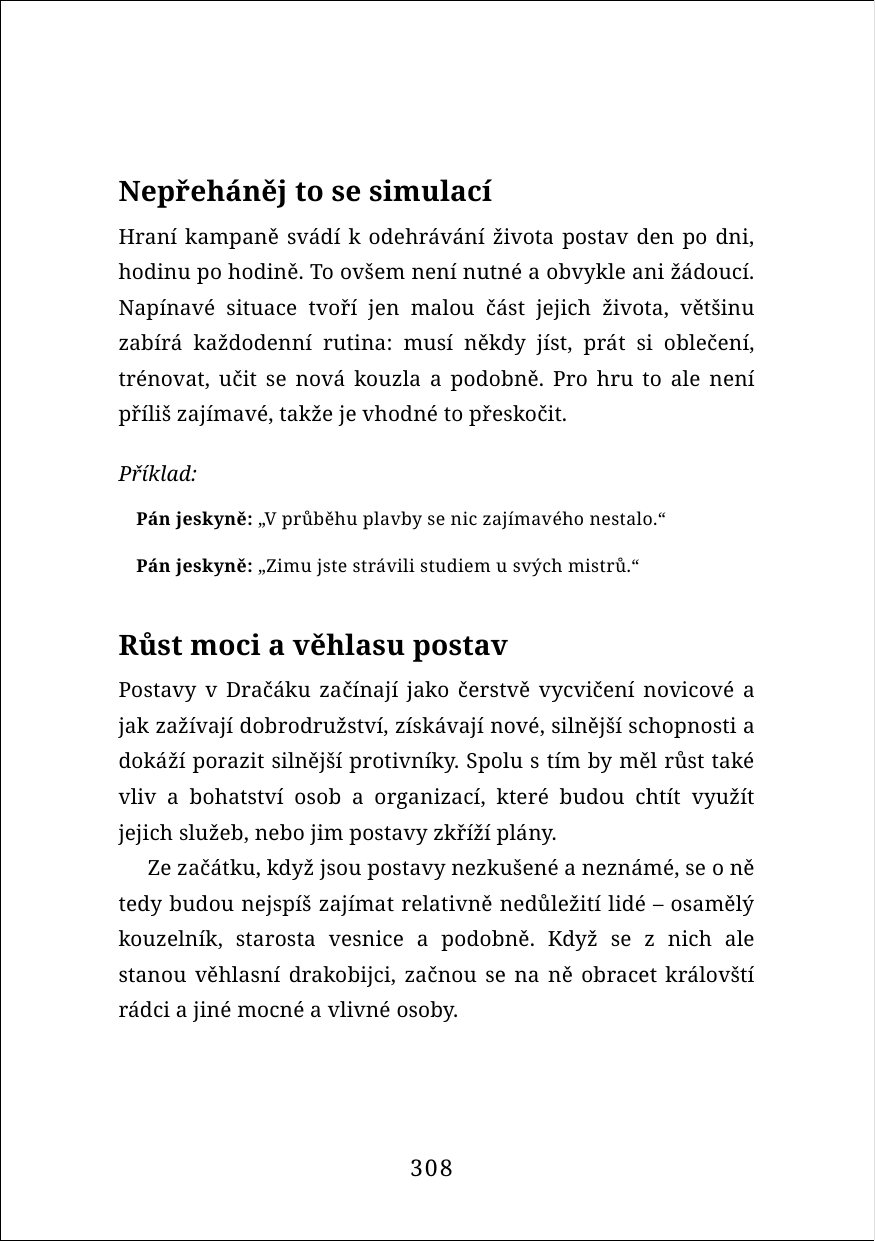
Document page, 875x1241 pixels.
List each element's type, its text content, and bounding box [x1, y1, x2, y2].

subtitle Růst moci a věhlasu postav [118, 625, 756, 664]
text Hraní kampaně svádí k odehrávání života postav den po dni, hodinu po hodině. To ovšem není nutné a obvykle ani žádoucí. Napínavé situace tvoří jen malou část jejich života, většinu zabírá každodenní rutina: musí někdy jíst, prát si oblečení, trénovat, učit se nová kouzla a podobně. Pro hru to ale není příliš zajímavé, takže je vhodné to přeskočit. [118, 222, 756, 428]
text Pán jeskyně: „Zimu jste strávili studiem u svých mistrů.“ [136, 554, 756, 578]
text Příklad: [118, 459, 756, 487]
text Pán jeskyně: „V průběhu plavby se nic zajímavého nestalo.“ [136, 506, 756, 530]
subtitle Nepřeháněj to se simulací [118, 172, 756, 210]
text Postavy v Dračáku začínají jako čerstvě vycvičení novicové a jak zažívají dobrodružství, získávají nové, silnější schopnosti a dokáží porazit silnější protivníky. Spolu s tím by měl růst také vliv a bohatství osob a organizací, které budou chtít využít jejich služeb, nebo jim postavy zkříží plány. Ze začátku, když jsou postavy nezkušené a neznámé, se o ně tedy budou nejspíš zajímat relativně nedůležití lidé – osamělý kouzelník, starosta vesnice a podobně. Když se z nich ale stanou věhlasní drakobijci, začnou se na ně obracet královští rádci a jiné mocné a vlivné osoby. [118, 676, 756, 1024]
